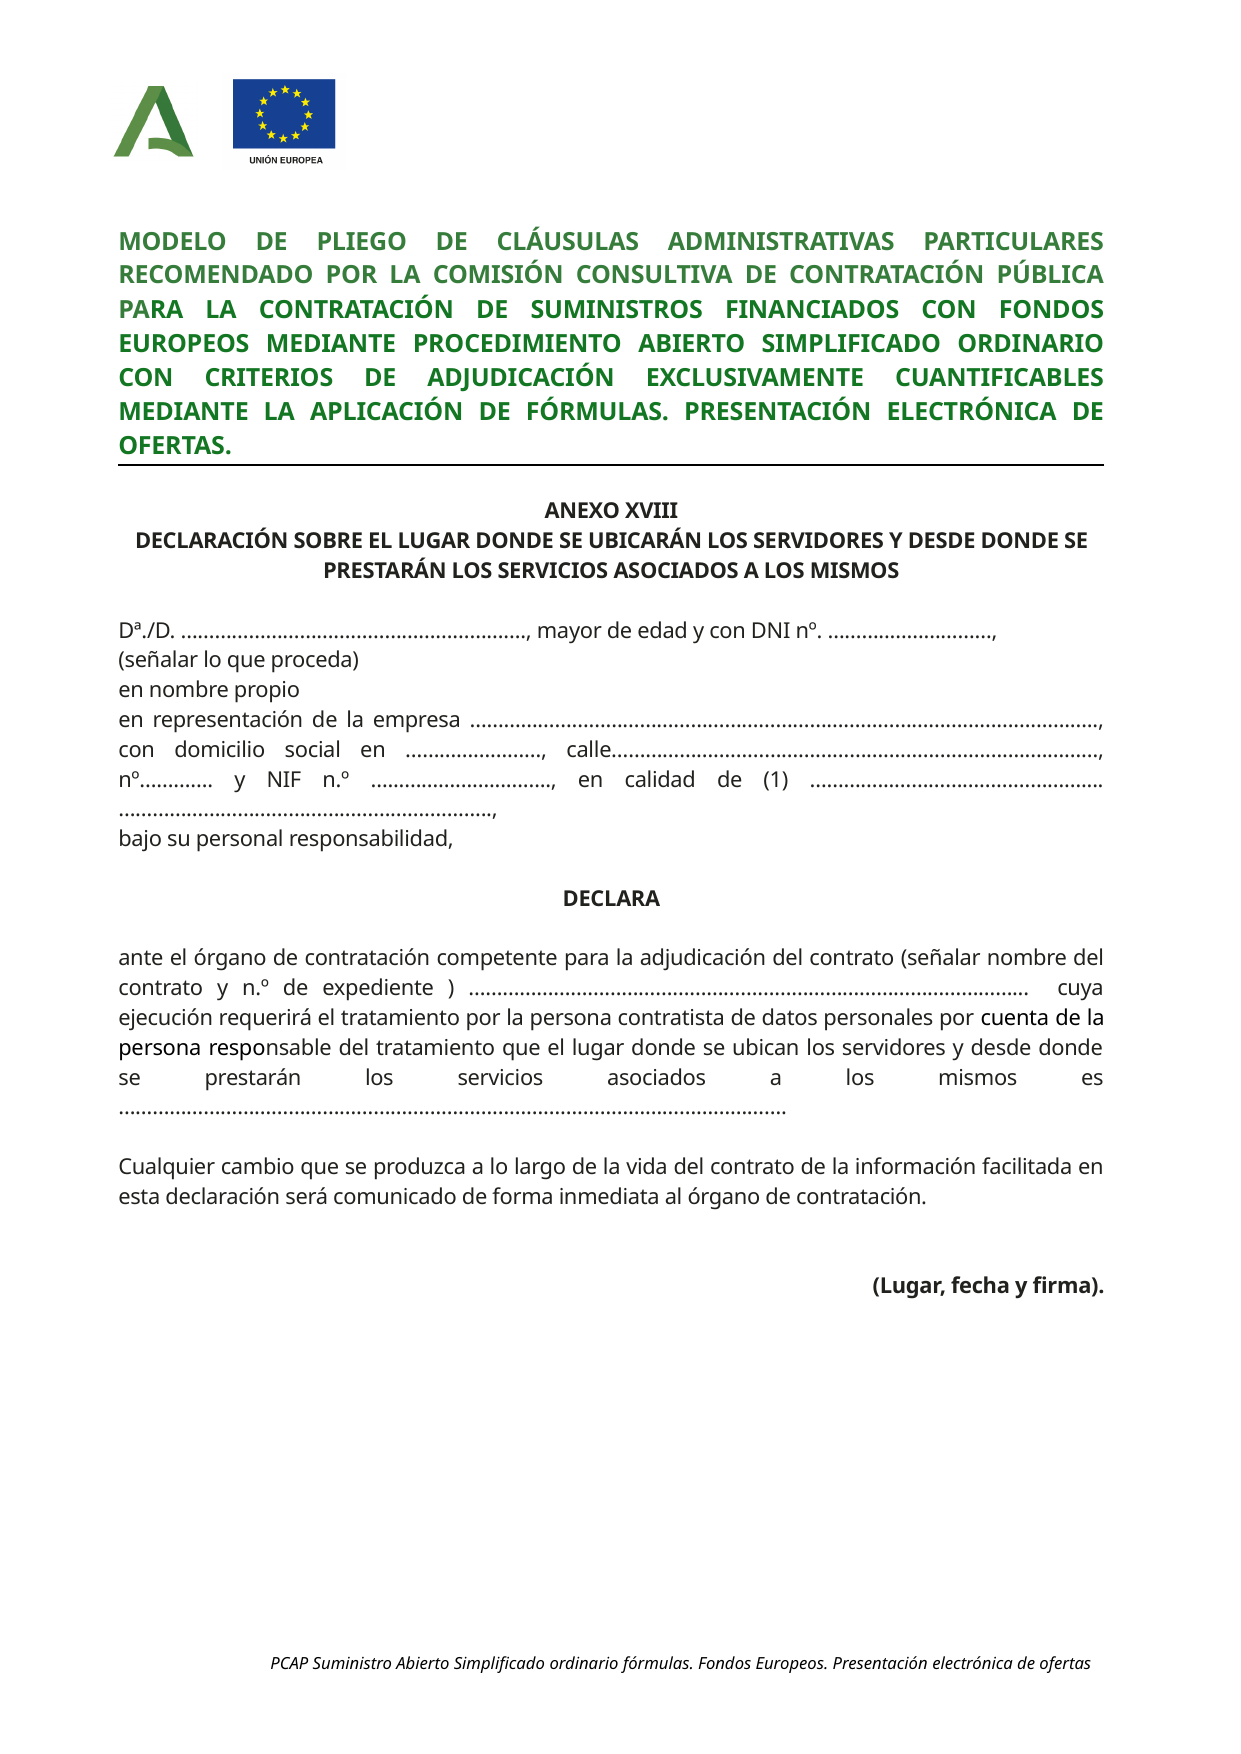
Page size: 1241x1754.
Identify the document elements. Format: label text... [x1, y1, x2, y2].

text ante el órgano de contratación competente para la adjudicación del contrato (señalar nombre del contrato y n.º de expediente ) ……………………………………………………………………………………... cuya ejecución requerirá el tratamiento por la persona contratista de datos personales por cuenta de la persona responsable del tratamiento que el lugar donde se ubican los servidores y desde donde se prestarán los servicios asociados a los mismos es ………………………………………………………………………………………………………. [118, 942, 1104, 1121]
text ANEXO XVIII [118, 496, 1104, 525]
list MODELO DE PLIEGO DE CLÁUSULAS ADMINISTRATIVAS PARTICULARES RECOMENDADO POR LA COMISIÓN CONSULTIVA DE CONTRATACIÓN PÚBLICA PARA LA CONTRATACIÓN DE SUMINISTROS FINANCIADOS CON FONDOS EUROPEOS MEDIANTE PROCEDIMIENTO ABIERTO SIMPLIFICADO ORDINARIO CON CRITERIOS DE ADJUDICACIÓN EXCLUSIVAMENTE CUANTIFICABLES MEDIANTE LA APLICACIÓN DE FÓRMULAS. PRESENTACIÓN ELECTRÓNICA DE OFERTAS. [118, 223, 1104, 464]
text en nombre propio [118, 674, 1104, 704]
text bajo su personal responsabilidad, [118, 823, 1104, 853]
text Cualquier cambio que se produzca a lo largo de la vida del contrato de la información facilitada en esta declaración será comunicado de forma inmediata al órgano de contratación. [118, 1151, 1104, 1211]
text en representación de la empresa …………………………………………………………………………………………….….., con domicilio social en ……………………, calle………………………………………………………………..…………, nº…………. y NIF n.º …...……………...…….., en calidad de (1) …………...……………………………....………………………………………………………..., [118, 704, 1104, 823]
text (Lugar, fecha y firma). [118, 1270, 1104, 1300]
text (señalar lo que proceda) [118, 644, 1104, 674]
text DECLARACIÓN SOBRE EL LUGAR DONDE SE UBICARÁN LOS SERVIDORES Y DESDE DONDE SE PRESTARÁN LOS SERVICIOS ASOCIADOS A LOS MISMOS [118, 525, 1104, 585]
picture [109, 81, 198, 161]
picture [221, 73, 347, 171]
text Dª./D. ……………………………………………………., mayor de edad y con DNI nº. ………..………………, [118, 615, 1104, 644]
text DECLARA [118, 883, 1104, 913]
